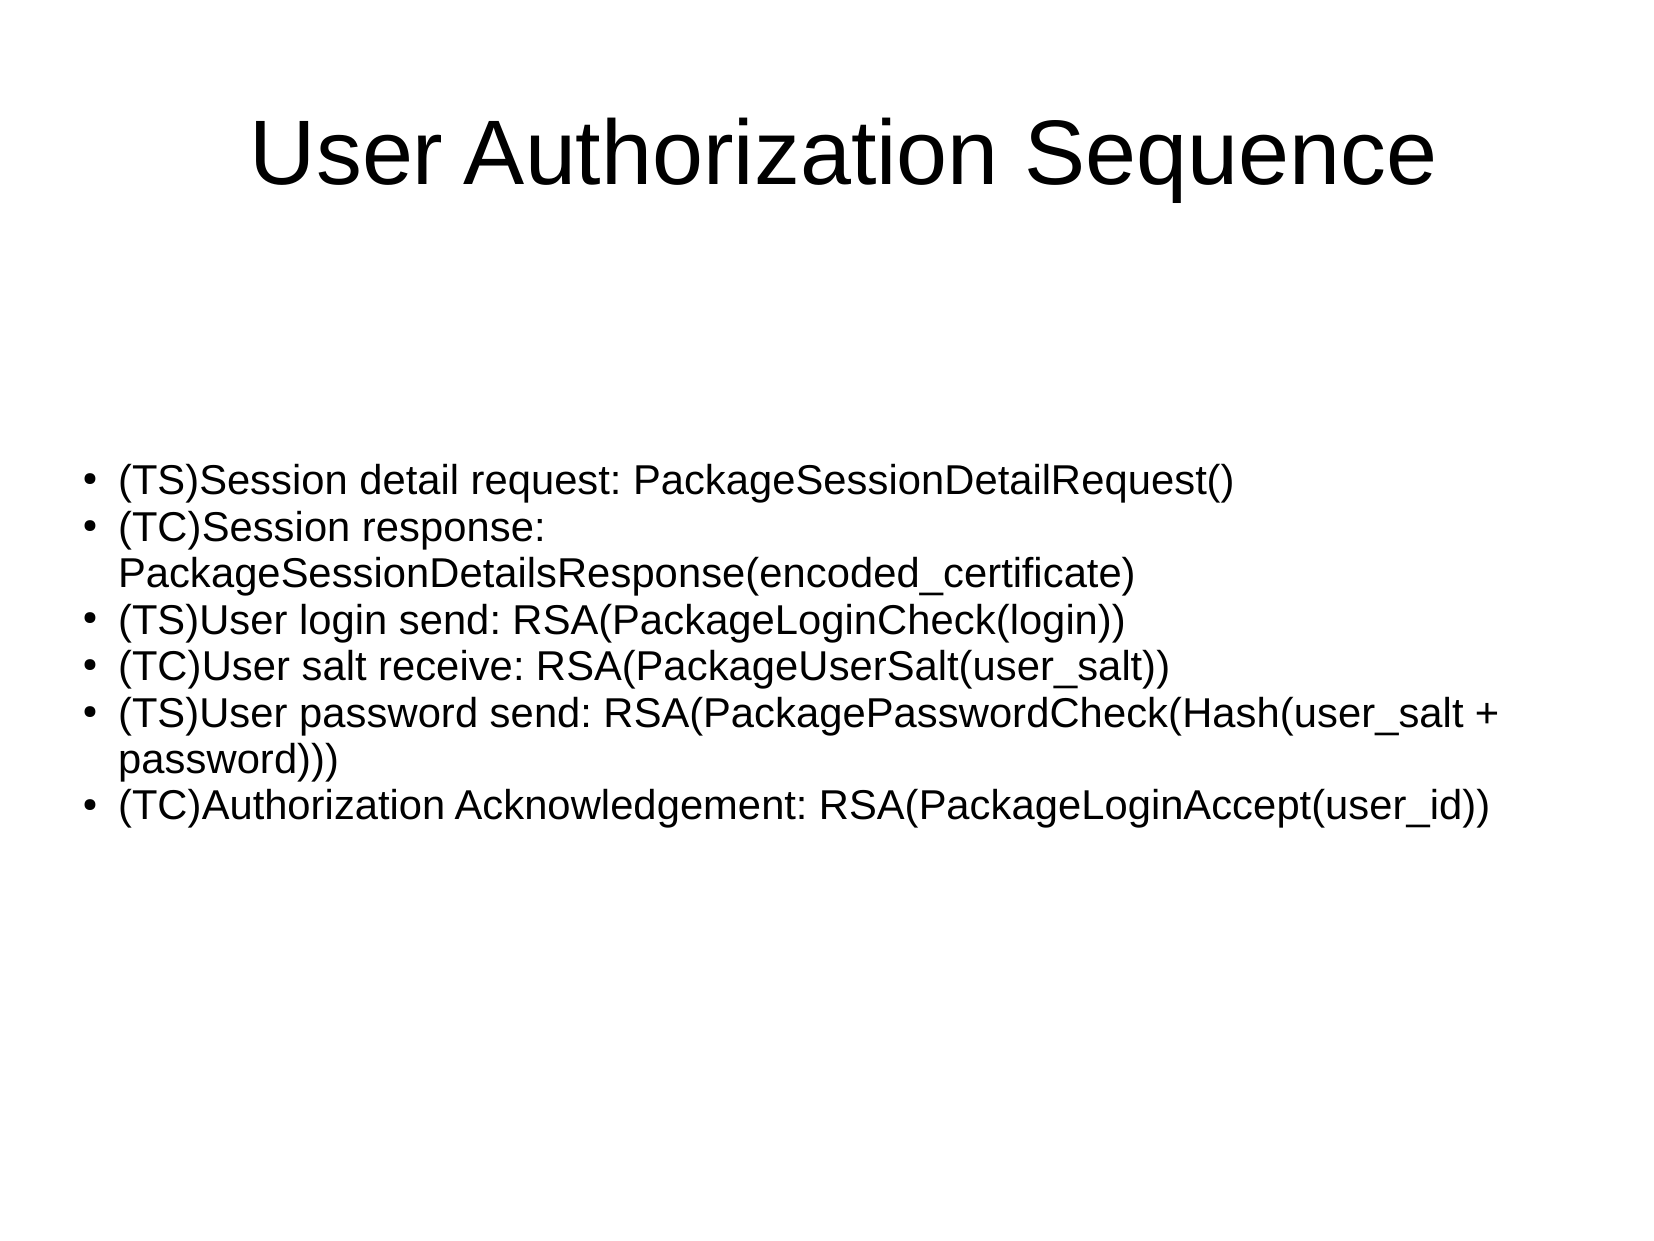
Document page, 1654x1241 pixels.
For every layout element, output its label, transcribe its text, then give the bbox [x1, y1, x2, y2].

subtitle (TS)Session detail request: PackageSessionDetailRequest() (TC)Session response: PackageSessionDetailsResponse(encoded_certificate) (TS)User login send: RSA(PackageLoginCheck(login)) (TC)User salt receive: RSA(PackageUserSalt(user_salt)) (TS)User password send: RSA(PackagePasswordCheck(Hash(user_salt + password))) (TC)Authorization Acknowledgement: RSA(PackageLoginAccept(user_id)) [82, 162, 1571, 1171]
title User Authorization Sequence [82, 49, 1571, 162]
